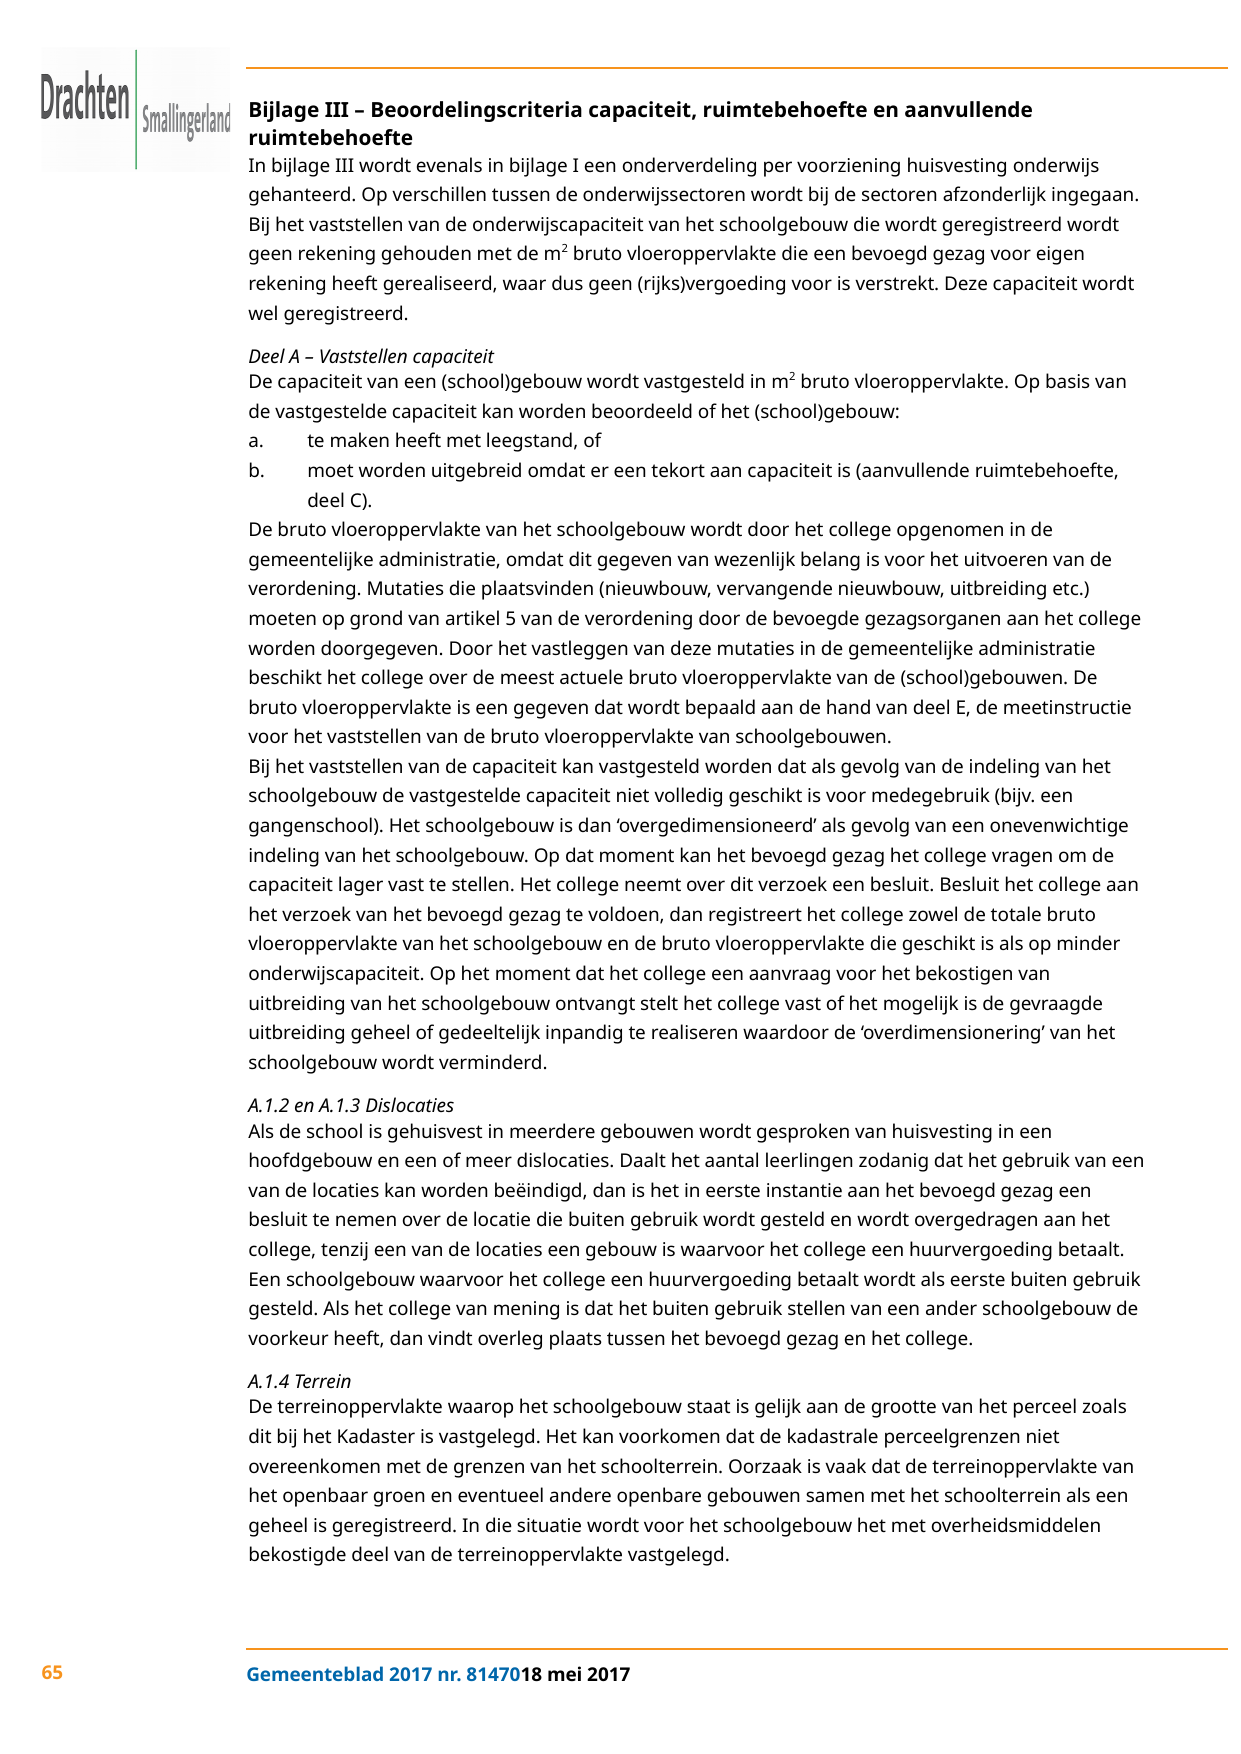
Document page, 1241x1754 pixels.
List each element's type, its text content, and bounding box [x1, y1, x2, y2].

text In bijlage III wordt evenals in bijlage I een onderverdeling per voorziening huisvesting onderwijs gehanteerd. Op verschillen tussen de onderwijssectoren wordt bij de sectoren afzonderlijk ingegaan. [248, 152, 1152, 207]
text Bij het vaststellen van de capaciteit kan vastgesteld worden dat als gevolg van de indeling van het schoolgebouw de vastgestelde capaciteit niet volledig geschikt is voor medegebruik (bijv. een gangenschool). Het schoolgebouw is dan ‘overgedimensioneerd’ als gevolg van een onevenwichtige indeling van het schoolgebouw. Op dat moment kan het bevoegd gezag het college vragen om de capaciteit lager vast te stellen. Het college neemt over dit verzoek een besluit. Besluit het college aan het verzoek van het bevoegd gezag te voldoen, dan registreert het college zowel de totale bruto vloeroppervlakte van het schoolgebouw en de bruto vloeroppervlakte die geschikt is als op minder onderwijscapaciteit. Op het moment dat het college een aanvraag voor het bekostigen van uitbreiding van het schoolgebouw ontvangt stelt het college vast of het mogelijk is de gevraagde uitbreiding geheel of gedeeltelijk inpandig te realiseren waardoor de ‘overdimensionering’ van het schoolgebouw wordt verminderd. [248, 753, 1152, 1075]
list moet worden uitgebreid omdat er een tekort aan capaciteit is (aanvullende ruimtebehoefte, deel C). [248, 457, 1152, 513]
text Als de school is gehuisvest in meerdere gebouwen wordt gesproken van huisvesting in een hoofdgebouw en een of meer dislocaties. Daalt het aantal leerlingen zodanig dat het gebruik van een van de locaties kan worden beëindigd, dan is het in eerste instantie aan het bevoegd gezag een besluit te nemen over de locatie die buiten gebruik wordt gesteld en wordt overgedragen aan het college, tenzij een van de locaties een gebouw is waarvoor het college een huurvergoeding betaalt. Een schoolgebouw waarvoor het college een huurvergoeding betaalt wordt als eerste buiten gebruik gesteld. Als het college van mening is dat het buiten gebruik stellen van een ander schoolgebouw de voorkeur heeft, dan vindt overleg plaats tussen het bevoegd gezag en het college. [248, 1118, 1152, 1351]
list te maken heeft met leegstand, of [248, 428, 1152, 453]
text De terreinoppervlakte waarop het schoolgebouw staat is gelijk aan de grootte van het perceel zoals dit bij het Kadaster is vastgelegd. Het kan voorkomen dat de kadastrale perceelgrenzen niet overeenkomen met de grenzen van het schoolterrein. Oorzaak is vaak dat de terreinoppervlakte van het openbaar groen en eventueel andere openbare gebouwen samen met het schoolterrein als een geheel is geregistreerd. In die situatie wordt voor het schoolgebouw het met overheidsmiddelen bekostigde deel van de terreinoppervlakte vastgelegd. [248, 1394, 1152, 1567]
text A.1.4 Terrein [248, 1368, 1152, 1394]
text Bijlage III – Beoordelingscriteria capaciteit, ruimtebehoefte en aanvullende ruimtebehoefte [248, 95, 1152, 152]
text De capaciteit van een (school)gebouw wordt vastgesteld in m2 bruto vloeroppervlakte. Op basis van de vastgestelde capaciteit kan worden beoordeeld of het (school)gebouw: [248, 368, 1152, 424]
text De bruto vloeroppervlakte van het schoolgebouw wordt door het college opgenomen in de gemeentelijke administratie, omdat dit gegeven van wezenlijk belang is voor het uitvoeren van de verordening. Mutaties die plaatsvinden (nieuwbouw, vervangende nieuwbouw, uitbreiding etc.) moeten op grond van artikel 5 van de verordening door de bevoegde gezagsorganen aan het college worden doorgegeven. Door het vastleggen van deze mutaties in de gemeentelijke administratie beschikt het college over de meest actuele bruto vloeroppervlakte van de (school)gebouwen. De bruto vloeroppervlakte is een gegeven dat wordt bepaald aan de hand van deel E, de meetinstructie voor het vaststellen van de bruto vloeroppervlakte van schoolgebouwen. [248, 516, 1152, 749]
text Deel A – Vaststellen capaciteit [248, 343, 1152, 368]
text Bij het vaststellen van de onderwijscapaciteit van het schoolgebouw die wordt geregistreerd wordt geen rekening gehouden met de m2 bruto vloeroppervlakte die een bevoegd gezag voor eigen rekening heeft gerealiseerd, waar dus geen (rijks)vergoeding voor is verstrekt. Deze capaciteit wordt wel geregistreerd. [248, 211, 1152, 325]
picture [41, 47, 231, 172]
text A.1.2 en A.1.3 Dislocaties [248, 1092, 1152, 1118]
